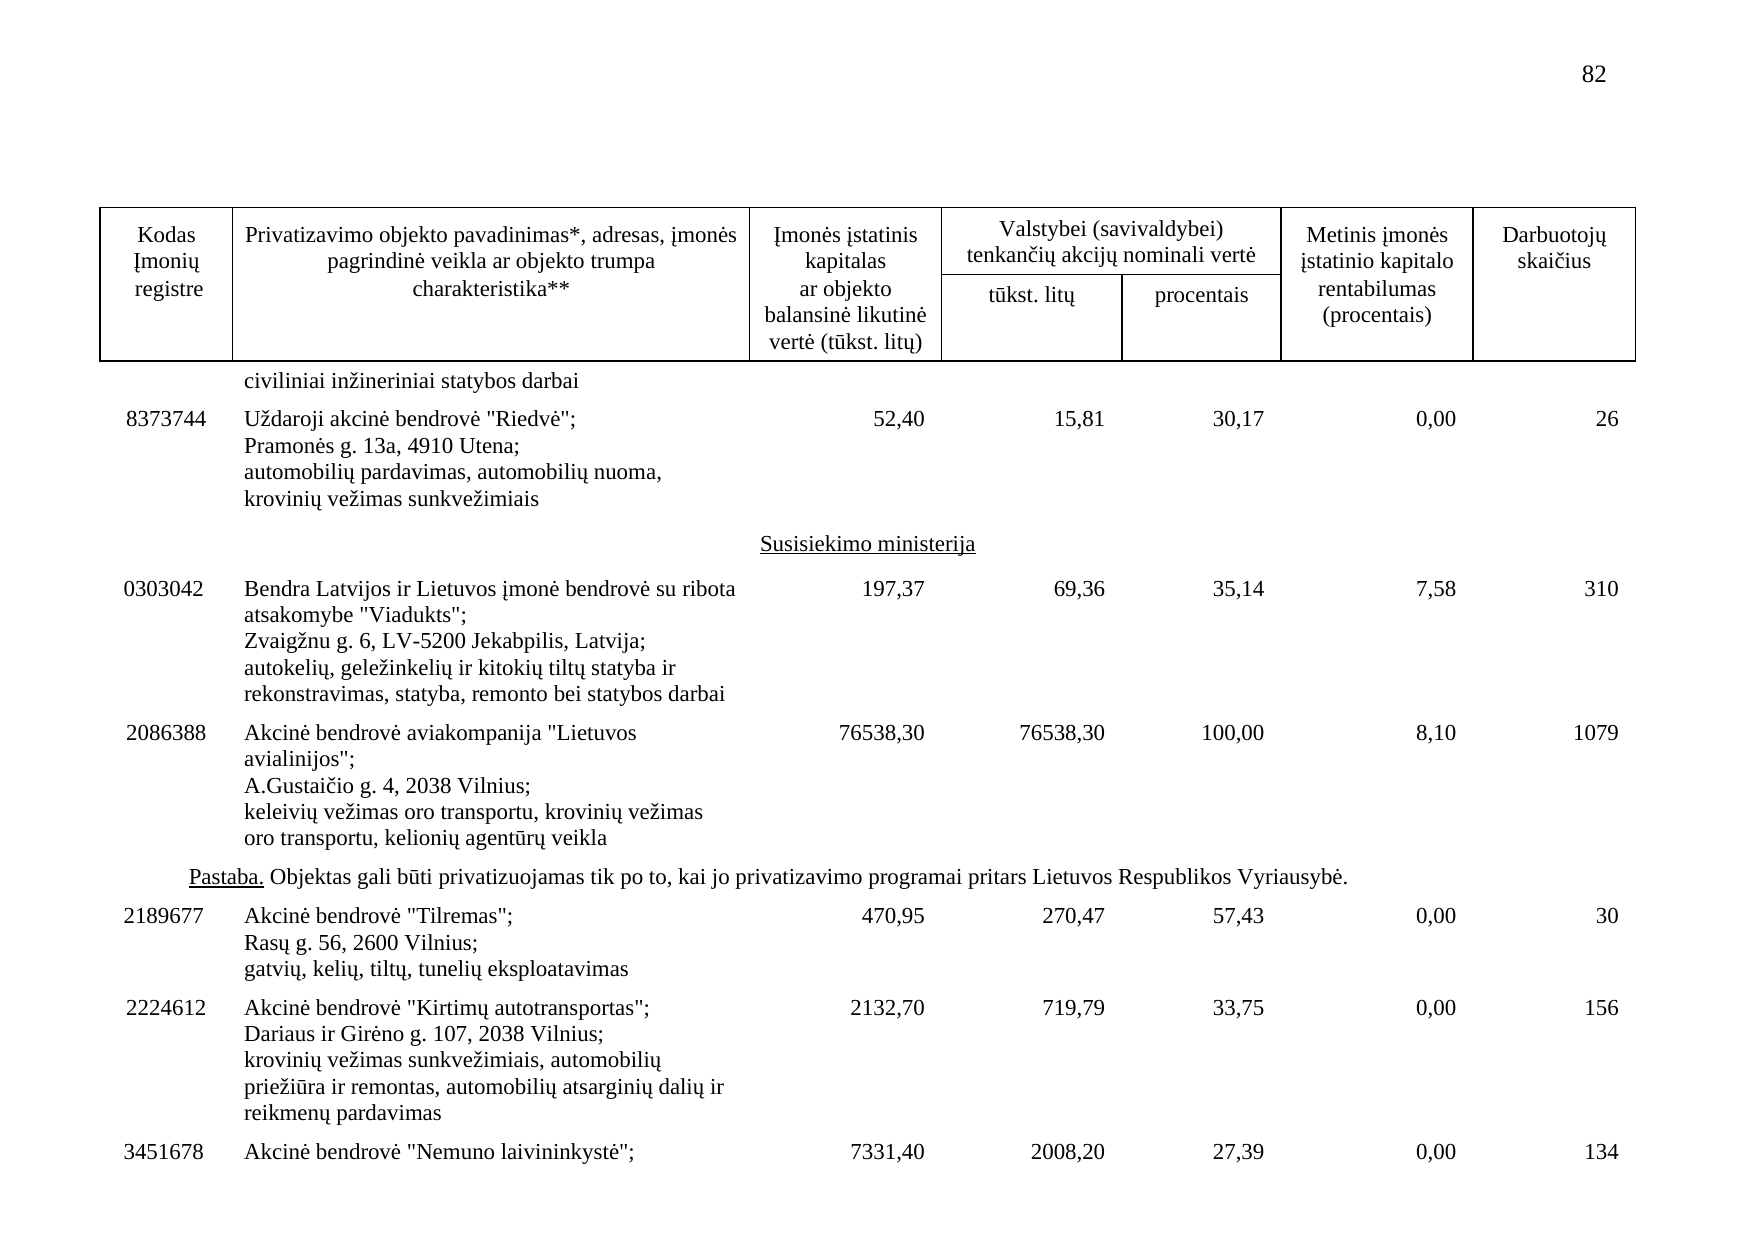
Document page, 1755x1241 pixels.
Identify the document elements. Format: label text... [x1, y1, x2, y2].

table_cell 2008,20 [941, 1132, 1122, 1171]
table_cell 1079 [1473, 713, 1636, 857]
table_cell 69,36 [941, 569, 1122, 713]
table_cell [1281, 362, 1473, 399]
table_cell 100,00 [1122, 713, 1281, 857]
table_cell [941, 362, 1122, 399]
table_cell 35,14 [1122, 569, 1281, 713]
table_cell Akcinė bendrovė "Tilremas"; Rasų g. 56, 2600 Vilnius; gatvių, kelių, tiltų, tunelių eksploatavimas [233, 896, 749, 987]
table_cell 156 [1473, 988, 1636, 1132]
table_cell 52,40 [750, 399, 941, 517]
table_cell [1122, 362, 1281, 399]
table_cell [750, 362, 941, 399]
table_cell 7,58 [1281, 569, 1473, 713]
table_cell 76538,30 [941, 713, 1122, 857]
table_cell rentabilumas (procentais) [1282, 274, 1472, 360]
table_header Įmonės įstatinis kapitalas [750, 208, 941, 273]
table_cell 134 [1473, 1132, 1636, 1171]
table_cell [1473, 362, 1636, 399]
table_cell tūkst. litų [942, 275, 1121, 360]
table_cell 26 [1473, 399, 1636, 517]
table_cell ar objekto balansinė likutinė vertė (tūkst. litų) [750, 274, 941, 360]
table_cell 2224612 [100, 988, 233, 1132]
table_cell Pastaba. Objektas gali būti privatizuojamas tik po to, kai jo privatizavimo programai pritars Lietuvos Respublikos Vyriausybė. [100, 857, 1636, 896]
table_cell 57,43 [1122, 896, 1281, 987]
table_cell Akcinė bendrovė "Nemuno laivininkystė"; [233, 1132, 749, 1171]
table_cell 8,10 [1281, 713, 1473, 857]
table_cell 30,17 [1122, 399, 1281, 517]
table_header Darbuotojų skaičius [1474, 208, 1635, 273]
table_cell Akcinė bendrovė "Kirtimų autotransportas"; Dariaus ir Girėno g. 107, 2038 Vilnius; krovinių vežimas sunkvežimiais, automobilių priežiūra ir remontas, automobilių atsarginių dalių ir reikmenų pardavimas [233, 988, 749, 1132]
table_cell 2189677 [100, 896, 233, 987]
table_cell civiliniai inžineriniai statybos darbai [233, 362, 749, 399]
table_cell 719,79 [941, 988, 1122, 1132]
table_cell 8373744 [100, 399, 233, 517]
table_cell 197,37 [750, 569, 941, 713]
table_cell 2086388 [100, 713, 233, 857]
table_cell 27,39 [1122, 1132, 1281, 1171]
table_cell Uždaroji akcinė bendrovė "Riedvė"; Pramonės g. 13a, 4910 Utena; automobilių pardavimas, automobilių nuoma, krovinių vežimas sunkvežimiais [233, 399, 749, 517]
table_cell 30 [1473, 896, 1636, 987]
table_header Kodas Įmonių [101, 208, 232, 273]
table_cell registre [101, 274, 232, 360]
table_cell 33,75 [1122, 988, 1281, 1132]
table_cell 310 [1473, 569, 1636, 713]
table_cell 7331,40 [750, 1132, 941, 1171]
table_cell 3451678 [100, 1132, 233, 1171]
table_cell 2132,70 [750, 988, 941, 1132]
table_cell 0,00 [1281, 399, 1473, 517]
table_cell Akcinė bendrovė aviakompanija "Lietuvos avialinijos"; A.Gustaičio g. 4, 2038 Vilnius; keleivių vežimas oro transportu, krovinių vežimas oro transportu, kelionių agentūrų veikla [233, 713, 749, 857]
table_header Valstybei (savivaldybei) tenkančių akcijų nominali vertė [942, 208, 1280, 273]
table_cell Bendra Latvijos ir Lietuvos įmonė bendrovė su ribota atsakomybe "Viadukts"; Zvaigžnu g. 6, LV-5200 Jekabpilis, Latvija; autokelių, geležinkelių ir kitokių tiltų statyba ir rekonstravimas, statyba, remonto bei statybos darbai [233, 569, 749, 713]
table_cell 0,00 [1281, 896, 1473, 987]
table_header Privatizavimo objekto pavadinimas*, adresas, įmonės pagrindinė veikla ar objekto trumpa [233, 208, 749, 273]
table_header Metinis įmonės įstatinio kapitalo [1282, 208, 1472, 273]
table_cell charakteristika** [233, 274, 749, 360]
table_cell 15,81 [941, 399, 1122, 517]
table_cell Susisiekimo ministerija [100, 517, 1636, 568]
table_cell [1474, 274, 1635, 360]
table_cell 470,95 [750, 896, 941, 987]
table_cell 0303042 [100, 569, 233, 713]
table_cell 0,00 [1281, 1132, 1473, 1171]
table_cell 0,00 [1281, 988, 1473, 1132]
table_cell procentais [1123, 275, 1280, 360]
table_cell 76538,30 [750, 713, 941, 857]
table_cell [100, 362, 233, 399]
table_cell 270,47 [941, 896, 1122, 987]
